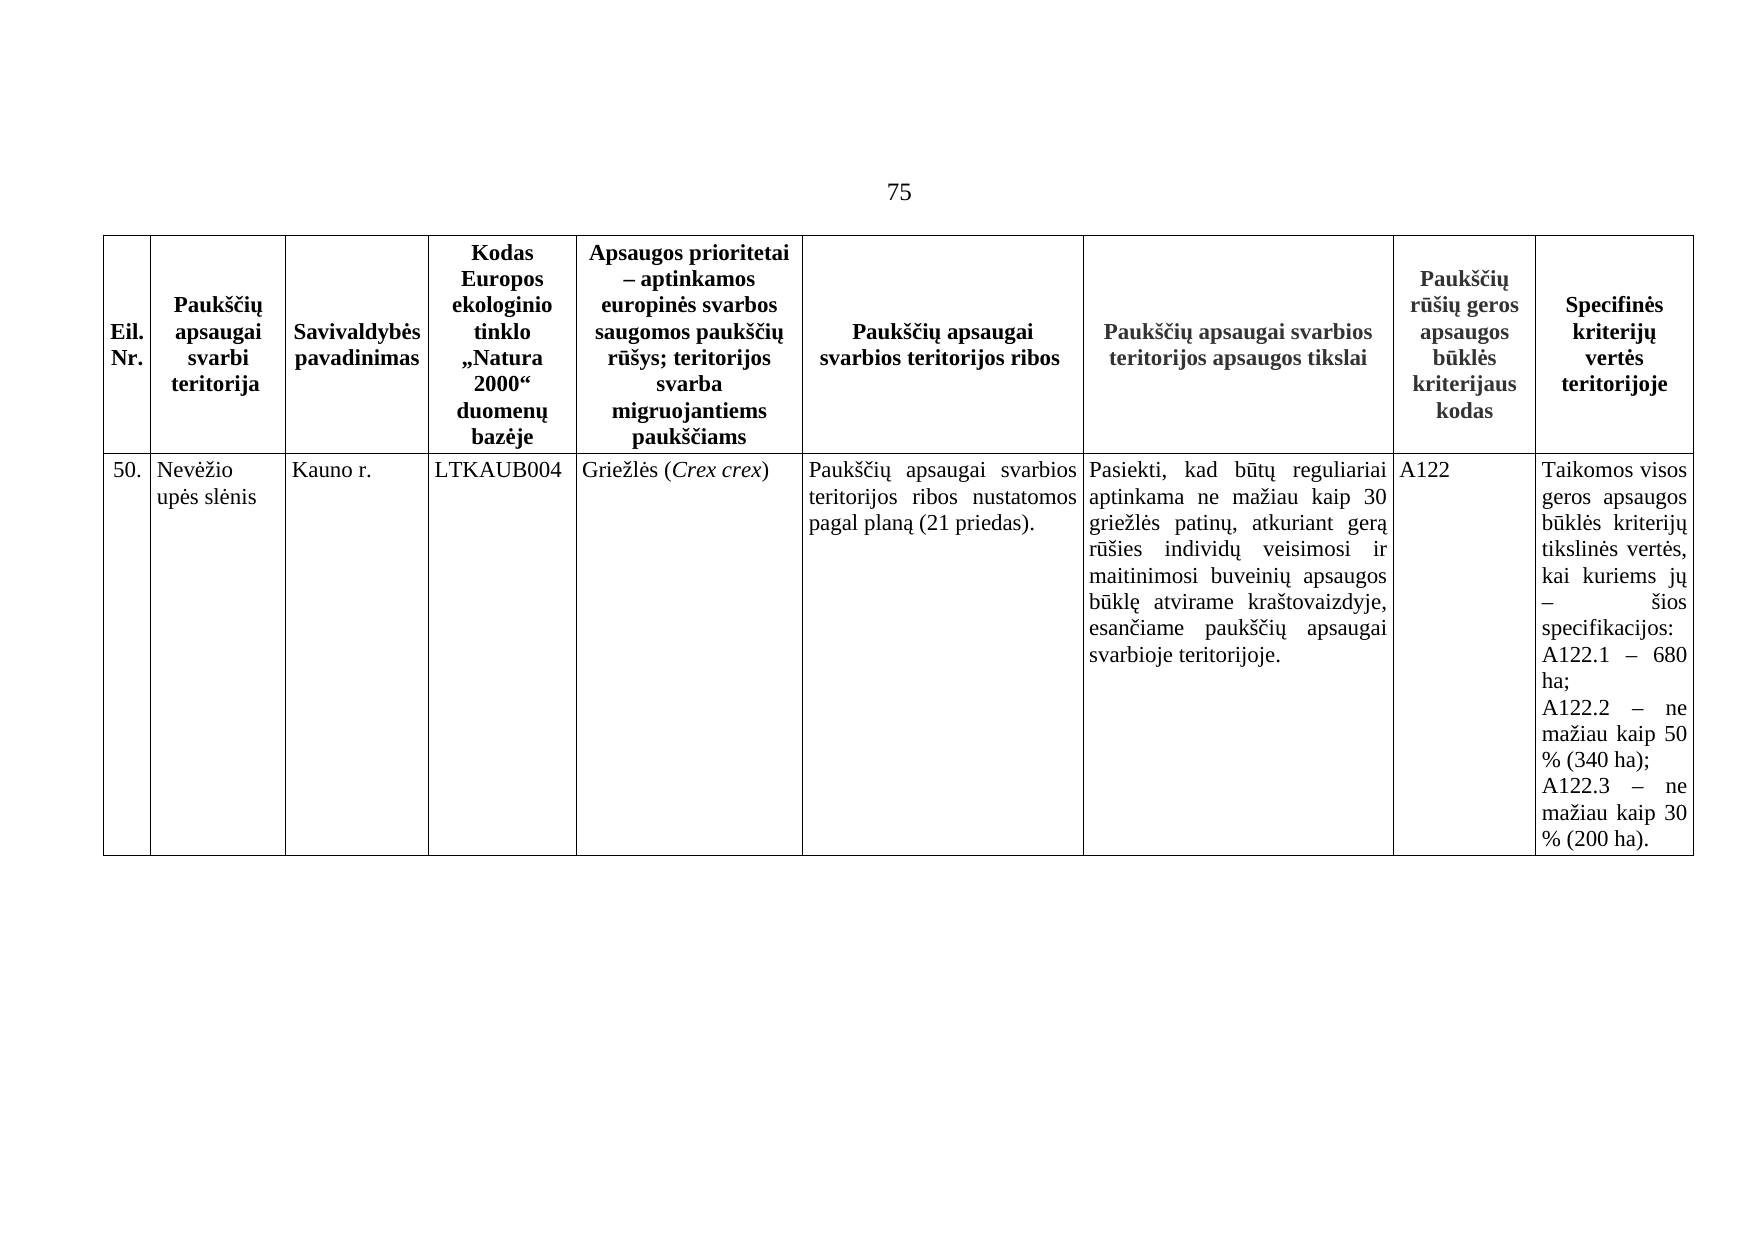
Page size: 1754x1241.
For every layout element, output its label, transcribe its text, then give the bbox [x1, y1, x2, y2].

table_cell Paukščių apsaugai svarbios teritorijos ribos nustatomos pagal planą (21 priedas). [803, 454, 1083, 854]
table_cell Nevėžio upės slėnis [151, 454, 285, 854]
table_cell 50. [104, 454, 150, 854]
table_cell Taikomos visos geros apsaugos būklės kriterijų tikslinės vertės, kai kuriems jų – šios specifikacijos: A122.1 – 680 ha; A122.2 – ne mažiau kaip 50 % (340 ha); A122.3 – ne mažiau kaip 30 % (200 ha). [1536, 454, 1693, 854]
table_header Eil. Nr. [104, 236, 150, 452]
table_cell Kauno r. [286, 454, 428, 854]
table_header Paukščių rūšių geros apsaugos būklės kriterijaus kodas [1394, 236, 1535, 452]
table_header Paukščių apsaugai svarbios teritorijos apsaugos tikslai [1084, 236, 1393, 452]
table_header Paukščių apsaugai svarbios teritorijos ribos [803, 236, 1083, 452]
table_header Specifinės kriterijų vertės teritorijoje [1536, 236, 1693, 452]
table_cell LTKAUB004 [429, 454, 576, 854]
table_header Apsaugos prioritetai – aptinkamos europinės svarbos saugomos paukščių rūšys; teritorijos svarba migruojantiems paukščiams [577, 236, 802, 452]
table_header Kodas Europos ekologinio tinklo „Natura 2000“ duomenų bazėje [429, 236, 576, 452]
table_cell Pasiekti, kad būtų reguliariai aptinkama ne mažiau kaip 30 griežlės patinų, atkuriant gerą rūšies individų veisimosi ir maitinimosi buveinių apsaugos būklę atvirame kraštovaizdyje, esančiame paukščių apsaugai svarbioje teritorijoje. [1084, 454, 1393, 854]
table_header Savivaldybės pavadinimas [286, 236, 428, 452]
table_cell A122 [1394, 454, 1535, 854]
table_header Paukščių apsaugai svarbi teritorija [151, 236, 285, 452]
table_cell Griežlės (Crex crex) [577, 454, 802, 854]
